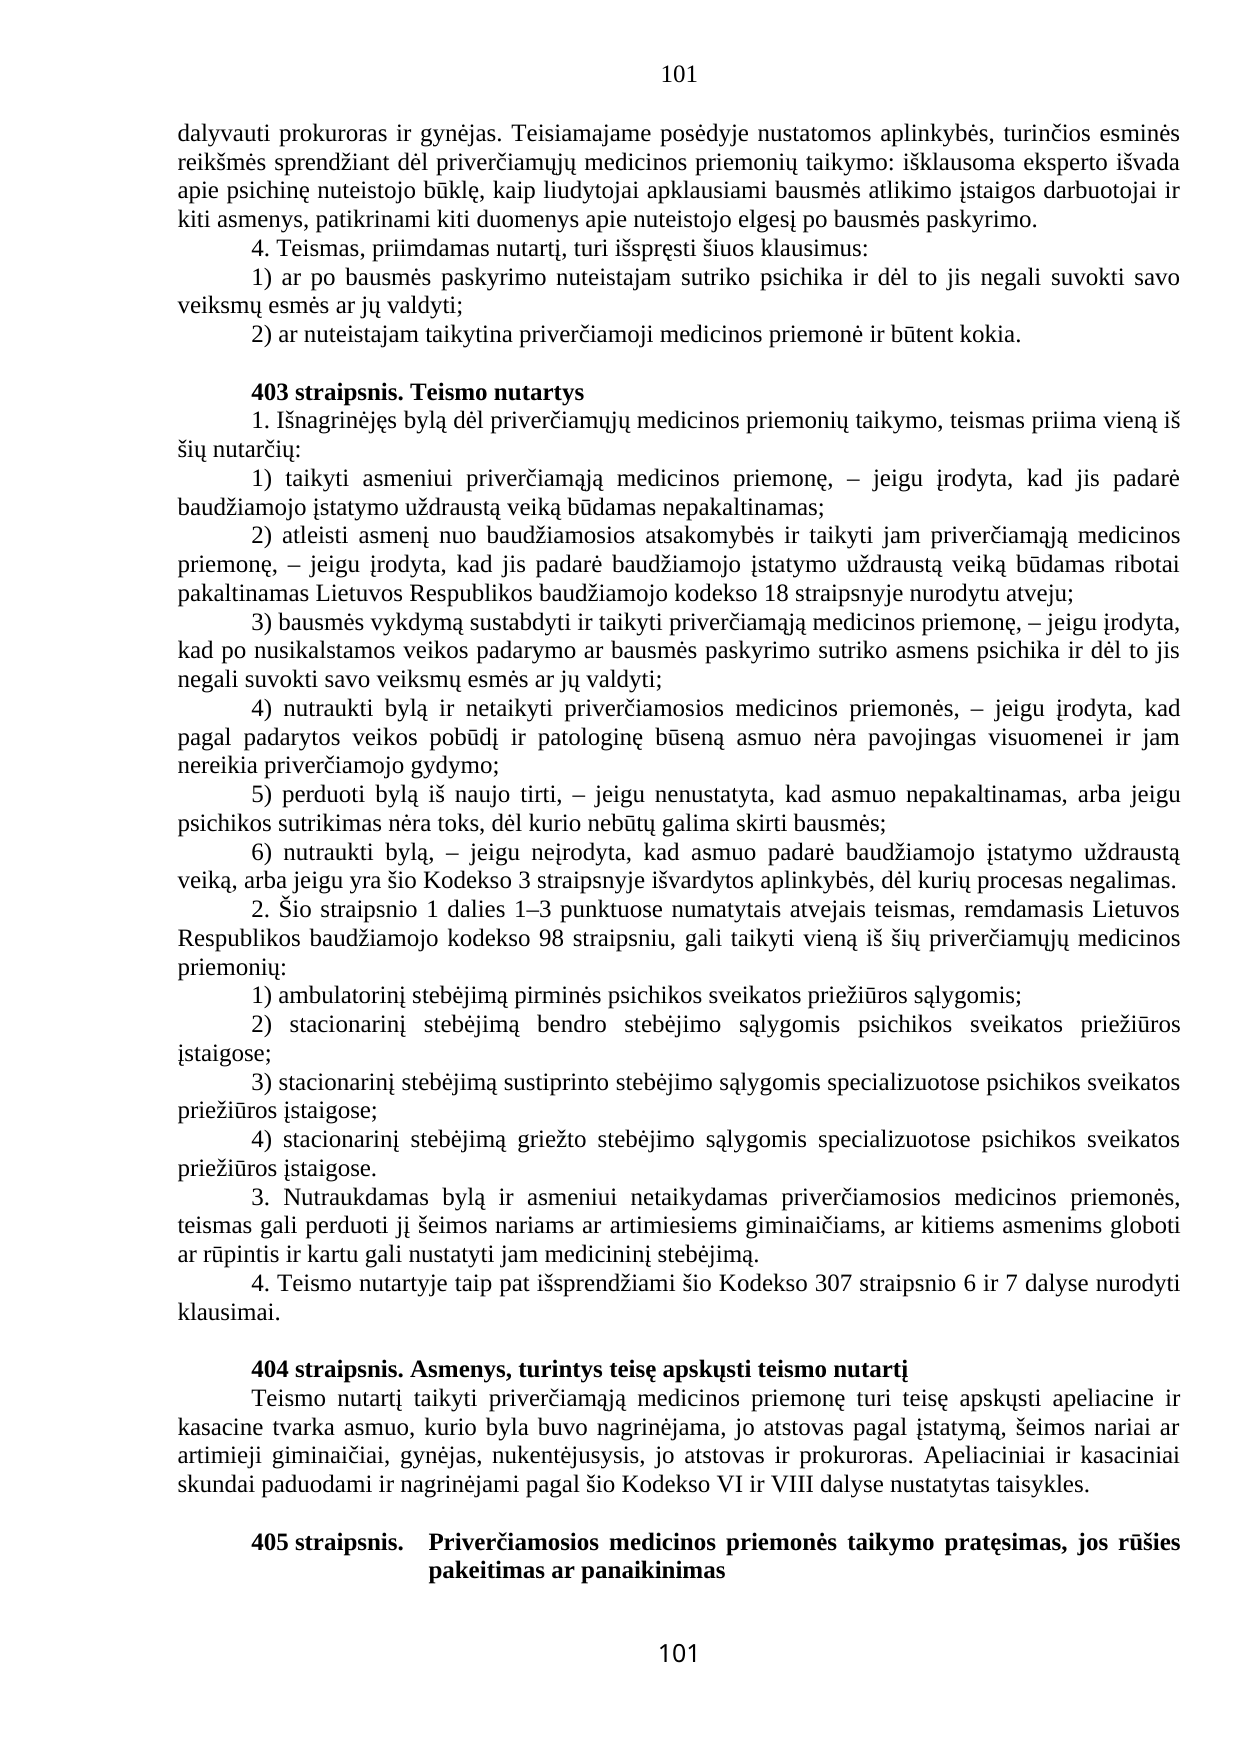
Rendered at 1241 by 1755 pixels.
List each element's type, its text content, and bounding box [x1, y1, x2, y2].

text 2) ar nuteistajam taikytina priverčiamoji medicinos priemonė ir būtent kokia. [177, 319, 1181, 348]
text 4. Teismo nutartyje taip pat išsprendžiami šio Kodekso 307 straipsnio 6 ir 7 dalyse nurodyti klausimai. [177, 1268, 1181, 1326]
text 6) nutraukti bylą, – jeigu neįrodyta, kad asmuo padarė baudžiamojo įstatymo uždraustą veiką, arba jeigu yra šio Kodekso 3 straipsnyje išvardytos aplinkybės, dėl kurių procesas negalimas. [177, 837, 1181, 894]
text 4) stacionarinį stebėjimą griežto stebėjimo sąlygomis specializuotose psichikos sveikatos priežiūros įstaigose. [177, 1124, 1181, 1182]
text 1) ar po bausmės paskyrimo nuteistajam sutriko psichika ir dėl to jis negali suvokti savo veiksmų esmės ar jų valdyti; [177, 262, 1181, 319]
text 403 straipsnis. Teismo nutartys [177, 377, 1181, 406]
text 2) stacionarinį stebėjimą bendro stebėjimo sąlygomis psichikos sveikatos priežiūros įstaigose; [177, 1009, 1181, 1067]
text 3) bausmės vykdymą sustabdyti ir taikyti priverčiamąją medicinos priemonę, – jeigu įrodyta, kad po nusikalstamos veikos padarymo ar bausmės paskyrimo sutriko asmens psichika ir dėl to jis negali suvokti savo veiksmų esmės ar jų valdyti; [177, 607, 1181, 693]
text 1) taikyti asmeniui priverčiamąją medicinos priemonę, – jeigu įrodyta, kad jis padarė baudžiamojo įstatymo uždraustą veiką būdamas nepakaltinamas; [177, 463, 1181, 521]
text 4. Teismas, priimdamas nutartį, turi išspręsti šiuos klausimus: [177, 233, 1181, 262]
text 5) perduoti bylą iš naujo tirti, – jeigu nenustatyta, kad asmuo nepakaltinamas, arba jeigu psichikos sutrikimas nėra toks, dėl kurio nebūtų galima skirti bausmės; [177, 779, 1181, 837]
text 1. Išnagrinėjęs bylą dėl priverčiamųjų medicinos priemonių taikymo, teismas priima vieną iš šių nutarčių: [177, 406, 1181, 463]
text 4) nutraukti bylą ir netaikyti priverčiamosios medicinos priemonės, – jeigu įrodyta, kad pagal padarytos veikos pobūdį ir patologinę būseną asmuo nėra pavojingas visuomenei ir jam nereikia priverčiamojo gydymo; [177, 693, 1181, 779]
text 404 straipsnis. Asmenys, turintys teisę apskųsti teismo nutartį [177, 1354, 1181, 1383]
text dalyvauti prokuroras ir gynėjas. Teisiamajame posėdyje nustatomos aplinkybės, turinčios esminės reikšmės sprendžiant dėl priverčiamųjų medicinos priemonių taikymo: išklausoma eksperto išvada apie psichinę nuteistojo būklę, kaip liudytojai apklausiami bausmės atlikimo įstaigos darbuotojai ir kiti asmenys, patikrinami kiti duomenys apie nuteistojo elgesį po bausmės paskyrimo. [177, 118, 1181, 233]
text 405 straipsnis. Priverčiamosios medicinos priemonės taikymo pratęsimas, jos rūšies pakeitimas ar panaikinimas [251, 1527, 1181, 1584]
text 3. Nutraukdamas bylą ir asmeniui netaikydamas priverčiamosios medicinos priemonės, teismas gali perduoti jį šeimos nariams ar artimiesiems giminaičiams, ar kitiems asmenims globoti ar rūpintis ir kartu gali nustatyti jam medicininį stebėjimą. [177, 1182, 1181, 1268]
text 3) stacionarinį stebėjimą sustiprinto stebėjimo sąlygomis specializuotose psichikos sveikatos priežiūros įstaigose; [177, 1067, 1181, 1124]
text 2) atleisti asmenį nuo baudžiamosios atsakomybės ir taikyti jam priverčiamąją medicinos priemonę, – jeigu įrodyta, kad jis padarė baudžiamojo įstatymo uždraustą veiką būdamas ribotai pakaltinamas Lietuvos Respublikos baudžiamojo kodekso 18 straipsnyje nurodytu atveju; [177, 521, 1181, 607]
text 2. Šio straipsnio 1 dalies 1–3 punktuose numatytais atvejais teismas, remdamasis Lietuvos Respublikos baudžiamojo kodekso 98 straipsniu, gali taikyti vieną iš šių priverčiamųjų medicinos priemonių: [177, 894, 1181, 981]
text 1) ambulatorinį stebėjimą pirminės psichikos sveikatos priežiūros sąlygomis; [177, 981, 1181, 1009]
text Teismo nutartį taikyti priverčiamąją medicinos priemonę turi teisę apskųsti apeliacine ir kasacine tvarka asmuo, kurio byla buvo nagrinėjama, jo atstovas pagal įstatymą, šeimos nariai ar artimieji giminaičiai, gynėjas, nukentėjusysis, jo atstovas ir prokuroras. Apeliaciniai ir kasaciniai skundai paduodami ir nagrinėjami pagal šio Kodekso VI ir VIII dalyse nustatytas taisykles. [177, 1383, 1181, 1498]
